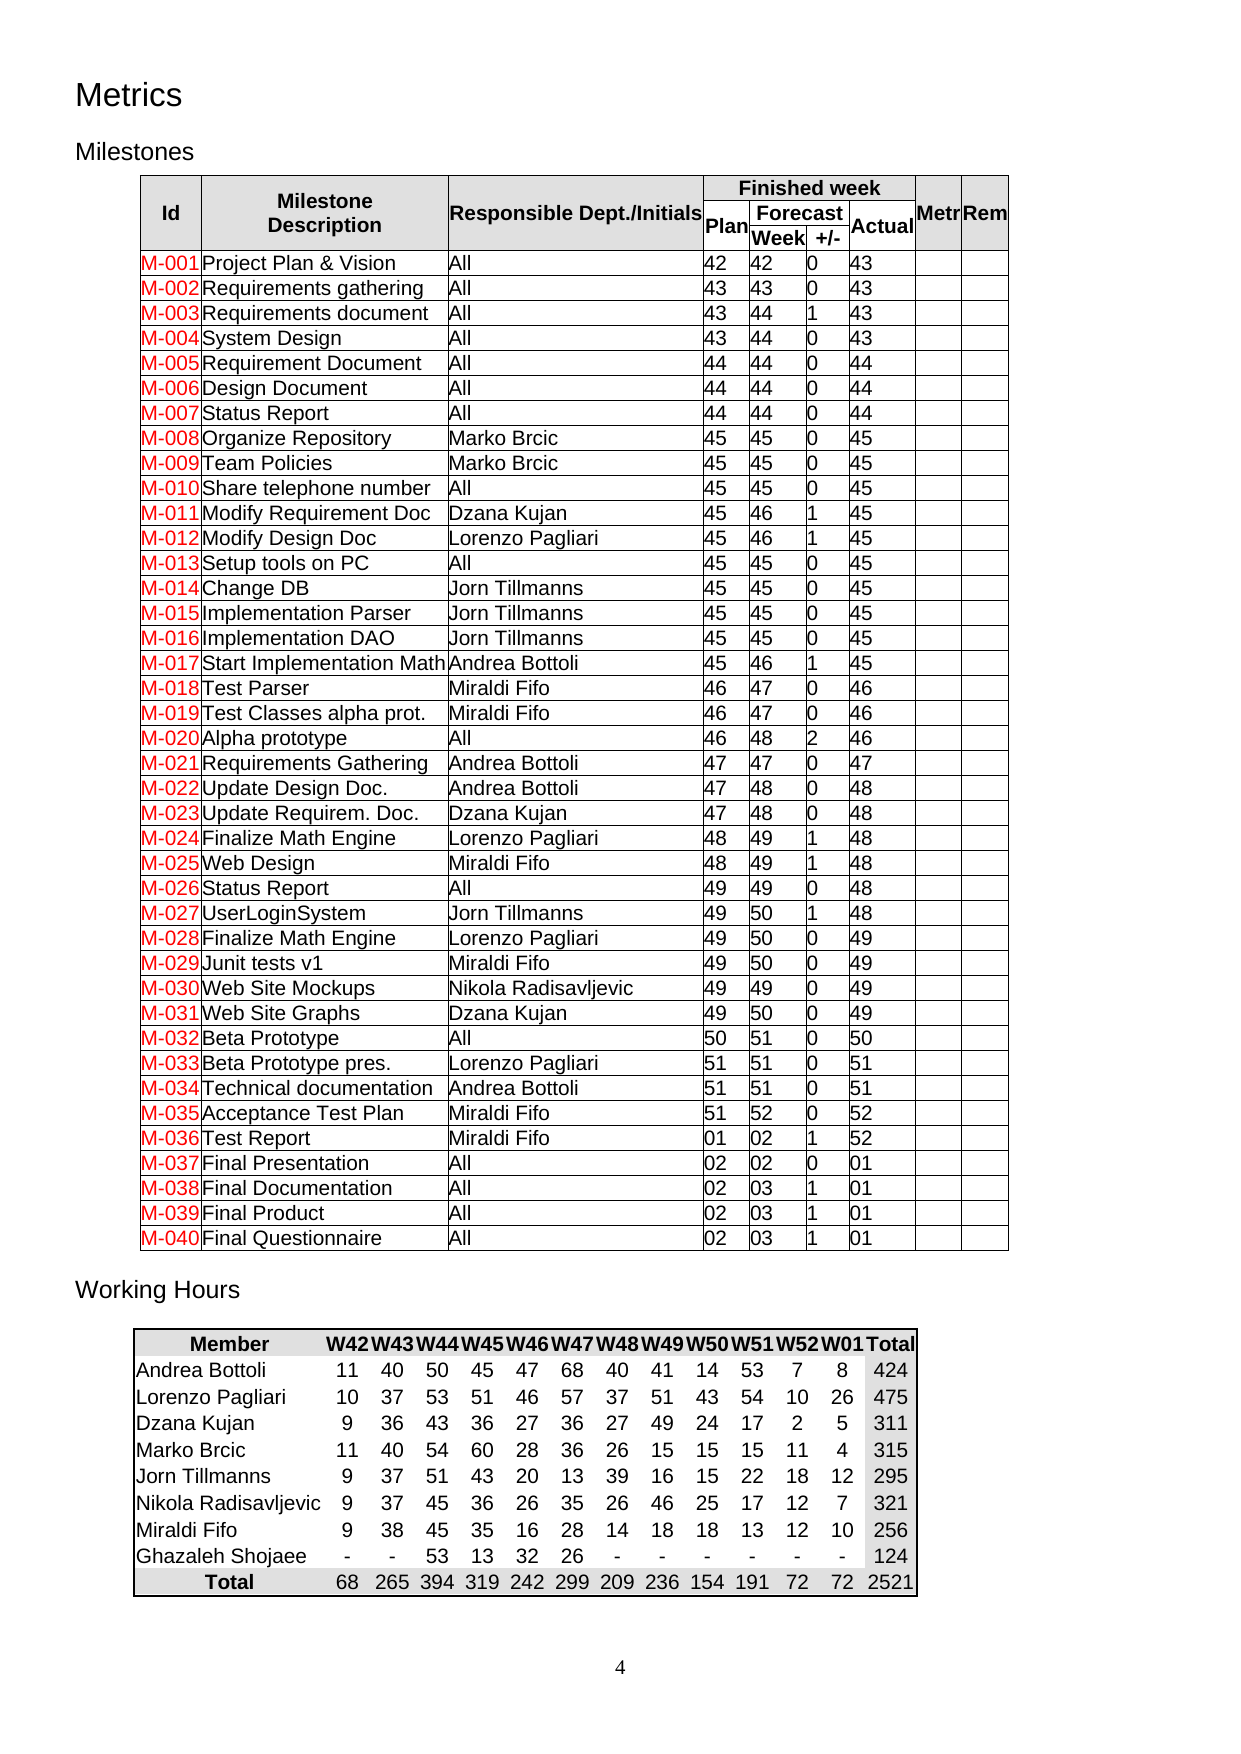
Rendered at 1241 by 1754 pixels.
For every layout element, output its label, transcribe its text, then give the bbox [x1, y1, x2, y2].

table_cell 46 [505, 1382, 550, 1409]
table_cell 242 [505, 1568, 550, 1594]
table_cell M-028 [141, 926, 201, 950]
table_cell 72 [775, 1568, 820, 1594]
table_cell Miraldi Fifo [449, 851, 703, 875]
table_cell 321 [865, 1488, 916, 1515]
table_cell Web Design [202, 851, 448, 875]
table_cell [916, 376, 961, 400]
table_cell 45 [704, 526, 749, 550]
table_cell Plan [704, 201, 749, 250]
table_cell Requirements gathering [202, 276, 448, 300]
table_cell 50 [750, 951, 806, 975]
table_cell Marko Brcic [135, 1435, 325, 1462]
table_cell Andrea Bottoli [135, 1356, 325, 1382]
table_cell 0 [807, 626, 849, 650]
table_cell 50 [415, 1356, 460, 1382]
table_cell 236 [640, 1568, 685, 1594]
table_cell [962, 526, 1008, 550]
table_cell 03 [750, 1226, 806, 1250]
table_cell Acceptance Test Plan [202, 1101, 448, 1125]
table_cell 0 [807, 351, 849, 375]
table_cell 27 [595, 1409, 640, 1435]
table_cell M-024 [141, 826, 201, 850]
table_cell [916, 776, 961, 800]
table_cell 53 [730, 1356, 775, 1382]
table_cell - [730, 1541, 775, 1568]
table_cell 26 [820, 1382, 865, 1409]
table_cell 46 [750, 501, 806, 525]
table_cell Web Site Mockups [202, 976, 448, 1000]
table_cell 1 [807, 1201, 849, 1225]
table_cell 02 [704, 1226, 749, 1250]
table_cell 45 [850, 526, 915, 550]
table_header W46 [505, 1330, 550, 1356]
table_cell 45 [750, 426, 806, 450]
table_cell 46 [750, 651, 806, 675]
table_cell 49 [750, 876, 806, 900]
table_cell [916, 676, 961, 700]
table_cell 45 [704, 651, 749, 675]
table_cell [916, 601, 961, 625]
table_cell [916, 351, 961, 375]
table_cell Miraldi Fifo [449, 1101, 703, 1125]
table_cell 51 [704, 1051, 749, 1075]
table_cell 48 [850, 776, 915, 800]
table_cell [962, 776, 1008, 800]
table_cell 0 [807, 401, 849, 425]
table_cell M-011 [141, 501, 201, 525]
table_cell 44 [750, 326, 806, 350]
table_cell [962, 651, 1008, 675]
table_cell 44 [704, 401, 749, 425]
table_header W47 [550, 1330, 595, 1356]
table_cell 45 [704, 626, 749, 650]
table_cell M-029 [141, 951, 201, 975]
table_cell 49 [640, 1409, 685, 1435]
table_cell 44 [704, 351, 749, 375]
table_cell 47 [750, 676, 806, 700]
table_cell Dzana Kujan [449, 801, 703, 825]
table_cell [916, 1001, 961, 1025]
table_cell 9 [325, 1462, 370, 1488]
table_cell 47 [505, 1356, 550, 1382]
table_cell 45 [750, 476, 806, 500]
table_cell 48 [850, 876, 915, 900]
table_cell 45 [460, 1356, 505, 1382]
table_cell M-003 [141, 301, 201, 325]
table_header W45 [460, 1330, 505, 1356]
table_cell [962, 401, 1008, 425]
table_cell [916, 276, 961, 300]
table_cell 51 [460, 1382, 505, 1409]
table_cell [916, 826, 961, 850]
table_cell M-027 [141, 901, 201, 925]
table_cell 45 [704, 601, 749, 625]
table_cell 50 [750, 901, 806, 925]
table_cell 45 [850, 551, 915, 575]
table_cell [962, 1076, 1008, 1100]
table_cell 4 [820, 1435, 865, 1462]
table_cell UserLoginSystem [202, 901, 448, 925]
table_header W42 [325, 1330, 370, 1356]
table_cell 49 [704, 951, 749, 975]
table_cell 46 [704, 726, 749, 750]
table_cell M-032 [141, 1026, 201, 1050]
table_cell 51 [850, 1076, 915, 1100]
table_cell Requirements document [202, 301, 448, 325]
table_cell 68 [550, 1356, 595, 1382]
table_cell 45 [704, 501, 749, 525]
table_cell Status Report [202, 876, 448, 900]
table_cell - [595, 1541, 640, 1568]
table_cell All [449, 376, 703, 400]
table_cell 0 [807, 276, 849, 300]
table_cell - [325, 1541, 370, 1568]
table_cell M-030 [141, 976, 201, 1000]
table_cell 12 [820, 1462, 865, 1488]
table_cell 02 [750, 1151, 806, 1175]
table_cell M-002 [141, 276, 201, 300]
table_cell 72 [820, 1568, 865, 1594]
table_cell Organize Repository [202, 426, 448, 450]
table_cell 2 [775, 1409, 820, 1435]
table_cell Modify Requirement Doc [202, 501, 448, 525]
table_cell 49 [750, 976, 806, 1000]
table_cell All [449, 726, 703, 750]
table_cell 49 [704, 976, 749, 1000]
table_cell 41 [640, 1356, 685, 1382]
table_cell 0 [807, 601, 849, 625]
table_cell 43 [850, 326, 915, 350]
table_cell Jorn Tillmanns [449, 576, 703, 600]
table_cell [916, 326, 961, 350]
table_cell 52 [850, 1101, 915, 1125]
table_header W50 [685, 1330, 730, 1356]
table_cell [916, 876, 961, 900]
table_cell 0 [807, 776, 849, 800]
table_cell 45 [850, 501, 915, 525]
table_cell [916, 251, 961, 275]
table_cell Test Report [202, 1126, 448, 1150]
table_cell - [685, 1541, 730, 1568]
table_cell 2521 [865, 1568, 916, 1594]
table_cell Requirement Document [202, 351, 448, 375]
table_cell 191 [730, 1568, 775, 1594]
table_cell 49 [750, 851, 806, 875]
table_cell Dzana Kujan [135, 1409, 325, 1435]
table_cell [962, 826, 1008, 850]
table_cell 49 [750, 826, 806, 850]
table_cell Design Document [202, 376, 448, 400]
table_cell 0 [807, 951, 849, 975]
table_cell 15 [730, 1435, 775, 1462]
table_cell 424 [865, 1356, 916, 1382]
table_cell [962, 751, 1008, 775]
table_header Metr [916, 176, 961, 250]
table_cell All [449, 301, 703, 325]
table_cell 50 [750, 1001, 806, 1025]
table_cell Miraldi Fifo [449, 676, 703, 700]
table_cell [962, 501, 1008, 525]
table_cell 1 [807, 1226, 849, 1250]
table_cell 8 [820, 1356, 865, 1382]
table_cell 15 [685, 1462, 730, 1488]
table_cell 2 [807, 726, 849, 750]
table_cell All [449, 1176, 703, 1200]
table_cell 48 [850, 901, 915, 925]
table_cell M-010 [141, 476, 201, 500]
table_cell M-021 [141, 751, 201, 775]
table_cell [962, 426, 1008, 450]
table_cell [962, 1001, 1008, 1025]
table_cell 43 [460, 1462, 505, 1488]
table_cell 03 [750, 1201, 806, 1225]
table_cell 45 [850, 601, 915, 625]
table_cell 01 [850, 1176, 915, 1200]
table_cell [962, 551, 1008, 575]
table_cell 7 [775, 1356, 820, 1382]
table_cell Jorn Tillmanns [135, 1462, 325, 1488]
table_cell All [449, 1201, 703, 1225]
table_cell Change DB [202, 576, 448, 600]
table_cell 53 [415, 1541, 460, 1568]
table_cell [962, 476, 1008, 500]
table_cell 48 [704, 826, 749, 850]
table_cell 44 [850, 351, 915, 375]
table_cell M-004 [141, 326, 201, 350]
table_cell All [449, 401, 703, 425]
table_cell Finalize Math Engine [202, 826, 448, 850]
table_cell 9 [325, 1515, 370, 1541]
table_header W48 [595, 1330, 640, 1356]
table_cell 40 [370, 1356, 415, 1382]
table_cell 49 [704, 876, 749, 900]
table_cell 49 [704, 901, 749, 925]
table_cell 43 [685, 1382, 730, 1409]
table_cell [916, 451, 961, 475]
table_cell 12 [775, 1488, 820, 1515]
table_cell [916, 1076, 961, 1100]
table_cell [962, 326, 1008, 350]
table_cell 0 [807, 751, 849, 775]
table_cell 43 [850, 301, 915, 325]
text Milestones [75, 137, 1165, 166]
table_cell 35 [550, 1488, 595, 1515]
table_cell 154 [685, 1568, 730, 1594]
table_cell Actual [850, 201, 915, 250]
table_cell 9 [325, 1488, 370, 1515]
table_cell 50 [704, 1026, 749, 1050]
table_cell 18 [775, 1462, 820, 1488]
table_cell 9 [325, 1409, 370, 1435]
table_cell 47 [750, 701, 806, 725]
table_cell Final Product [202, 1201, 448, 1225]
table_cell 17 [730, 1488, 775, 1515]
table_cell 44 [750, 301, 806, 325]
table_cell Test Parser [202, 676, 448, 700]
table_cell 299 [550, 1568, 595, 1594]
table_cell [916, 401, 961, 425]
table_cell 18 [685, 1515, 730, 1541]
table_cell 46 [850, 726, 915, 750]
table_cell 49 [704, 926, 749, 950]
table_cell 265 [370, 1568, 415, 1594]
table_cell 18 [640, 1515, 685, 1541]
table_cell 42 [704, 251, 749, 275]
table_cell 256 [865, 1515, 916, 1541]
table_cell 37 [370, 1382, 415, 1409]
table_cell 36 [460, 1409, 505, 1435]
table_cell 1 [807, 851, 849, 875]
table_cell 36 [370, 1409, 415, 1435]
table_cell 5 [820, 1409, 865, 1435]
table_cell [962, 251, 1008, 275]
table_cell All [449, 1151, 703, 1175]
table_cell [962, 1026, 1008, 1050]
table_cell 20 [505, 1462, 550, 1488]
table_cell 27 [505, 1409, 550, 1435]
table_cell M-034 [141, 1076, 201, 1100]
table_cell M-013 [141, 551, 201, 575]
table_cell [916, 1101, 961, 1125]
table_cell [962, 801, 1008, 825]
table_header Responsible Dept./Initials [449, 176, 703, 250]
table_cell 37 [370, 1488, 415, 1515]
table_cell M-018 [141, 676, 201, 700]
table_cell [916, 526, 961, 550]
table_cell M-033 [141, 1051, 201, 1075]
table_cell 02 [704, 1201, 749, 1225]
table_cell Web Site Graphs [202, 1001, 448, 1025]
table_cell [916, 1126, 961, 1150]
table_cell Final Documentation [202, 1176, 448, 1200]
table_cell [916, 1026, 961, 1050]
table_cell 24 [685, 1409, 730, 1435]
table_cell 36 [460, 1488, 505, 1515]
table_cell 03 [750, 1176, 806, 1200]
table_cell Jorn Tillmanns [449, 626, 703, 650]
table_cell 15 [685, 1435, 730, 1462]
table_cell 1 [807, 1176, 849, 1200]
table_cell 10 [325, 1382, 370, 1409]
table_header Finished week [704, 176, 915, 200]
table_cell [916, 426, 961, 450]
table_cell +/- [807, 226, 849, 250]
table_cell 1 [807, 301, 849, 325]
table_cell 43 [704, 301, 749, 325]
table_cell [916, 851, 961, 875]
table_cell 49 [704, 1001, 749, 1025]
table_cell 51 [415, 1462, 460, 1488]
table_cell [916, 751, 961, 775]
table_cell M-025 [141, 851, 201, 875]
table_cell 44 [750, 351, 806, 375]
table_cell 35 [460, 1515, 505, 1541]
table_cell 45 [704, 426, 749, 450]
table_cell All [449, 326, 703, 350]
table_cell M-017 [141, 651, 201, 675]
table_cell Finalize Math Engine [202, 926, 448, 950]
table_cell Update Requirem. Doc. [202, 801, 448, 825]
table_cell 12 [775, 1515, 820, 1541]
table_cell [962, 876, 1008, 900]
table_cell [962, 676, 1008, 700]
table_cell [962, 576, 1008, 600]
table_cell 11 [325, 1356, 370, 1382]
table_cell 209 [595, 1568, 640, 1594]
table_cell [916, 801, 961, 825]
table_cell Miraldi Fifo [449, 701, 703, 725]
table_cell - [370, 1541, 415, 1568]
table_cell 26 [595, 1488, 640, 1515]
table_cell Lorenzo Pagliari [449, 1051, 703, 1075]
table_cell 0 [807, 701, 849, 725]
table_cell M-040 [141, 1226, 201, 1250]
table_cell 47 [750, 751, 806, 775]
table_cell Lorenzo Pagliari [449, 526, 703, 550]
table_cell M-037 [141, 1151, 201, 1175]
table_cell [962, 701, 1008, 725]
table_cell System Design [202, 326, 448, 350]
table_cell 43 [850, 276, 915, 300]
table_cell 02 [750, 1126, 806, 1150]
table_cell 01 [850, 1201, 915, 1225]
table_cell Update Design Doc. [202, 776, 448, 800]
table_cell 26 [505, 1488, 550, 1515]
table_cell Start Implementation Math [202, 651, 448, 675]
table_cell Miraldi Fifo [449, 951, 703, 975]
table_cell 1 [807, 826, 849, 850]
table_cell [962, 851, 1008, 875]
table_cell - [775, 1541, 820, 1568]
table_cell [916, 1151, 961, 1175]
table_cell All [449, 476, 703, 500]
table_cell [962, 951, 1008, 975]
table_cell [962, 376, 1008, 400]
table_cell - [820, 1541, 865, 1568]
table_cell 48 [704, 851, 749, 875]
table_cell 45 [850, 451, 915, 475]
table_cell M-022 [141, 776, 201, 800]
table_cell 0 [807, 976, 849, 1000]
table_cell All [449, 251, 703, 275]
table_cell Share telephone number [202, 476, 448, 500]
table_cell Andrea Bottoli [449, 651, 703, 675]
table_cell 45 [704, 551, 749, 575]
table_cell 44 [750, 376, 806, 400]
table_cell 295 [865, 1462, 916, 1488]
table_cell 49 [850, 926, 915, 950]
table_cell 45 [850, 651, 915, 675]
table_cell 39 [595, 1462, 640, 1488]
table_cell 47 [704, 751, 749, 775]
table_cell 14 [595, 1515, 640, 1541]
table_cell M-036 [141, 1126, 201, 1150]
table_cell 0 [807, 801, 849, 825]
table_cell 51 [704, 1101, 749, 1125]
table_cell M-007 [141, 401, 201, 425]
table_cell Status Report [202, 401, 448, 425]
table_cell Beta Prototype [202, 1026, 448, 1050]
table_cell 40 [595, 1356, 640, 1382]
table_cell 54 [415, 1435, 460, 1462]
table_cell All [449, 1026, 703, 1050]
table_cell [962, 901, 1008, 925]
table_cell [916, 576, 961, 600]
table_cell 46 [850, 701, 915, 725]
table_cell [916, 626, 961, 650]
table_cell [962, 976, 1008, 1000]
table_cell 45 [704, 451, 749, 475]
table_cell 44 [850, 376, 915, 400]
table_cell 0 [807, 376, 849, 400]
table_cell [962, 351, 1008, 375]
table_cell 48 [850, 801, 915, 825]
table_cell Marko Brcic [449, 451, 703, 475]
table_cell 0 [807, 1101, 849, 1125]
table_cell 44 [704, 376, 749, 400]
table_cell [916, 301, 961, 325]
table_cell 51 [704, 1076, 749, 1100]
table_cell 44 [750, 401, 806, 425]
table_cell 475 [865, 1382, 916, 1409]
table_header Rem [962, 176, 1008, 250]
table_cell [962, 1176, 1008, 1200]
table_cell 13 [550, 1462, 595, 1488]
table_cell Ghazaleh Shojaee [135, 1541, 325, 1568]
table_cell 48 [750, 776, 806, 800]
table_cell Final Questionnaire [202, 1226, 448, 1250]
table_cell [916, 1226, 961, 1250]
table_cell 43 [750, 276, 806, 300]
table_cell 02 [704, 1151, 749, 1175]
table_cell 53 [415, 1382, 460, 1409]
table_header W44 [415, 1330, 460, 1356]
table_cell 51 [750, 1051, 806, 1075]
table_cell Dzana Kujan [449, 1001, 703, 1025]
table_cell [916, 551, 961, 575]
table_cell 45 [850, 476, 915, 500]
table_cell 42 [750, 251, 806, 275]
table_cell 51 [850, 1051, 915, 1075]
table_cell 47 [850, 751, 915, 775]
table_cell Andrea Bottoli [449, 751, 703, 775]
table_cell 48 [750, 726, 806, 750]
table_cell 38 [370, 1515, 415, 1541]
table_cell 0 [807, 476, 849, 500]
table_cell 394 [415, 1568, 460, 1594]
table_cell Alpha prototype [202, 726, 448, 750]
table_cell Implementation Parser [202, 601, 448, 625]
table_cell 0 [807, 1001, 849, 1025]
table_cell 11 [775, 1435, 820, 1462]
table_cell 16 [505, 1515, 550, 1541]
table_cell 36 [550, 1409, 595, 1435]
table_header W43 [370, 1330, 415, 1356]
table_cell 40 [370, 1435, 415, 1462]
table_header W52 [775, 1330, 820, 1356]
subtitle Metrics [75, 75, 1165, 113]
table_cell 45 [750, 626, 806, 650]
table_cell 48 [750, 801, 806, 825]
table_cell 0 [807, 1026, 849, 1050]
table_cell 49 [850, 951, 915, 975]
table_cell Lorenzo Pagliari [449, 926, 703, 950]
table_cell [962, 301, 1008, 325]
table_cell 10 [775, 1382, 820, 1409]
table_cell M-019 [141, 701, 201, 725]
table_cell [916, 1176, 961, 1200]
table_cell Miraldi Fifo [449, 1126, 703, 1150]
table_cell 46 [704, 676, 749, 700]
table_cell All [449, 276, 703, 300]
table_cell Week [750, 226, 806, 250]
table_cell 02 [704, 1176, 749, 1200]
table_cell 48 [850, 851, 915, 875]
table_cell 45 [750, 451, 806, 475]
table_cell Nikola Radisavljevic [449, 976, 703, 1000]
table_header Id [141, 176, 201, 250]
table_header W51 [730, 1330, 775, 1356]
text Working Hours [75, 1275, 1165, 1304]
table_cell [916, 1051, 961, 1075]
table_cell M-035 [141, 1101, 201, 1125]
table_cell 32 [505, 1541, 550, 1568]
table_cell 45 [750, 551, 806, 575]
table_cell 311 [865, 1409, 916, 1435]
table_cell [962, 626, 1008, 650]
table_cell Requirements Gathering [202, 751, 448, 775]
table_cell Test Classes alpha prot. [202, 701, 448, 725]
table_cell 319 [460, 1568, 505, 1594]
table_cell Final Presentation [202, 1151, 448, 1175]
table_cell 17 [730, 1409, 775, 1435]
table_cell Junit tests v1 [202, 951, 448, 975]
table_cell [916, 651, 961, 675]
table_cell 0 [807, 1151, 849, 1175]
table_cell Setup tools on PC [202, 551, 448, 575]
table_cell 0 [807, 576, 849, 600]
table_cell 22 [730, 1462, 775, 1488]
table_cell [916, 501, 961, 525]
table_cell Project Plan & Vision [202, 251, 448, 275]
table_cell - [640, 1541, 685, 1568]
table_cell 46 [704, 701, 749, 725]
table_cell Jorn Tillmanns [449, 601, 703, 625]
table_cell 14 [685, 1356, 730, 1382]
table_cell 1 [807, 651, 849, 675]
table_cell [962, 1126, 1008, 1150]
table_cell 46 [750, 526, 806, 550]
table_cell [916, 976, 961, 1000]
table_cell 0 [807, 326, 849, 350]
table_header W49 [640, 1330, 685, 1356]
table_cell M-016 [141, 626, 201, 650]
table_cell 43 [850, 251, 915, 275]
table_cell 16 [640, 1462, 685, 1488]
table_cell 01 [850, 1226, 915, 1250]
table_header Total [865, 1330, 916, 1356]
table_cell M-038 [141, 1176, 201, 1200]
table_cell Total [135, 1568, 325, 1594]
table_cell 0 [807, 676, 849, 700]
table_cell Lorenzo Pagliari [135, 1382, 325, 1409]
table_cell 68 [325, 1568, 370, 1594]
table_header Milestone Description [202, 176, 448, 250]
table_cell 0 [807, 426, 849, 450]
table_cell 54 [730, 1382, 775, 1409]
table_cell 10 [820, 1515, 865, 1541]
table_cell 50 [850, 1026, 915, 1050]
table_cell 48 [850, 826, 915, 850]
table_cell 01 [850, 1151, 915, 1175]
table_cell [962, 276, 1008, 300]
table_cell Modify Design Doc [202, 526, 448, 550]
table_cell 13 [730, 1515, 775, 1541]
table_cell M-008 [141, 426, 201, 450]
table_cell M-015 [141, 601, 201, 625]
table_cell Marko Brcic [449, 426, 703, 450]
table_cell 0 [807, 876, 849, 900]
table_cell M-001 [141, 251, 201, 275]
table_cell 51 [750, 1026, 806, 1050]
table_cell 1 [807, 501, 849, 525]
table_cell 45 [704, 576, 749, 600]
table_cell M-020 [141, 726, 201, 750]
table_cell 15 [640, 1435, 685, 1462]
table_cell 26 [595, 1435, 640, 1462]
table_cell [962, 1101, 1008, 1125]
table_cell Miraldi Fifo [135, 1515, 325, 1541]
table_cell 44 [850, 401, 915, 425]
table_cell 50 [750, 926, 806, 950]
table_cell 37 [370, 1462, 415, 1488]
table_cell 60 [460, 1435, 505, 1462]
table_cell 46 [640, 1488, 685, 1515]
table_cell 45 [750, 576, 806, 600]
table_header Member [135, 1330, 325, 1356]
table_cell 51 [750, 1076, 806, 1100]
table_cell 28 [550, 1515, 595, 1541]
table_cell 57 [550, 1382, 595, 1409]
table_cell M-014 [141, 576, 201, 600]
table_cell Technical documentation [202, 1076, 448, 1100]
table_cell [962, 1151, 1008, 1175]
table_cell 28 [505, 1435, 550, 1462]
table_cell 36 [550, 1435, 595, 1462]
table_cell 0 [807, 251, 849, 275]
table_cell 13 [460, 1541, 505, 1568]
table_cell [962, 726, 1008, 750]
table_cell 315 [865, 1435, 916, 1462]
table_cell [962, 926, 1008, 950]
table_cell Andrea Bottoli [449, 1076, 703, 1100]
table_cell 0 [807, 451, 849, 475]
table_cell 37 [595, 1382, 640, 1409]
table_cell 7 [820, 1488, 865, 1515]
table_cell [962, 601, 1008, 625]
table_cell 49 [850, 976, 915, 1000]
table_cell 11 [325, 1435, 370, 1462]
table_cell 45 [415, 1488, 460, 1515]
table_cell M-031 [141, 1001, 201, 1025]
table_cell 52 [850, 1126, 915, 1150]
table_cell 1 [807, 1126, 849, 1150]
table_cell [962, 1201, 1008, 1225]
table_cell [916, 926, 961, 950]
table_cell [916, 701, 961, 725]
table_header W01 [820, 1330, 865, 1356]
table_cell [962, 1051, 1008, 1075]
table_cell M-009 [141, 451, 201, 475]
table_cell M-039 [141, 1201, 201, 1225]
table_cell Team Policies [202, 451, 448, 475]
table_cell Dzana Kujan [449, 501, 703, 525]
table_cell 1 [807, 526, 849, 550]
table_cell Jorn Tillmanns [449, 901, 703, 925]
table_cell All [449, 351, 703, 375]
table_cell 0 [807, 1051, 849, 1075]
table_cell 124 [865, 1541, 916, 1568]
table_cell 45 [704, 476, 749, 500]
table_cell [916, 476, 961, 500]
table_cell 0 [807, 1076, 849, 1100]
table_cell 47 [704, 776, 749, 800]
table_cell 45 [850, 426, 915, 450]
table_cell All [449, 1226, 703, 1250]
table_cell 45 [850, 576, 915, 600]
table_cell 43 [704, 276, 749, 300]
table_cell 45 [750, 601, 806, 625]
table_cell M-012 [141, 526, 201, 550]
table_cell [916, 726, 961, 750]
table_cell Andrea Bottoli [449, 776, 703, 800]
table_cell All [449, 551, 703, 575]
table_cell 1 [807, 901, 849, 925]
table_cell 45 [415, 1515, 460, 1541]
table_cell 26 [550, 1541, 595, 1568]
table_cell M-006 [141, 376, 201, 400]
table_cell Nikola Radisavljevic [135, 1488, 325, 1515]
table_cell Forecast [750, 201, 849, 225]
table_cell 0 [807, 926, 849, 950]
table_cell Beta Prototype pres. [202, 1051, 448, 1075]
table_cell 46 [850, 676, 915, 700]
table_cell [962, 451, 1008, 475]
table_cell 45 [850, 626, 915, 650]
table_cell Implementation DAO [202, 626, 448, 650]
table_cell [962, 1226, 1008, 1250]
table_cell 47 [704, 801, 749, 825]
table_cell 0 [807, 551, 849, 575]
table_cell Lorenzo Pagliari [449, 826, 703, 850]
table_cell 51 [640, 1382, 685, 1409]
table_cell [916, 1201, 961, 1225]
table_cell 01 [704, 1126, 749, 1150]
table_cell [916, 951, 961, 975]
table_cell All [449, 876, 703, 900]
table_cell 43 [704, 326, 749, 350]
table_cell 25 [685, 1488, 730, 1515]
table_cell [916, 901, 961, 925]
table_cell 49 [850, 1001, 915, 1025]
table_cell M-005 [141, 351, 201, 375]
table_cell M-023 [141, 801, 201, 825]
table_cell 52 [750, 1101, 806, 1125]
table_cell M-026 [141, 876, 201, 900]
table_cell 43 [415, 1409, 460, 1435]
